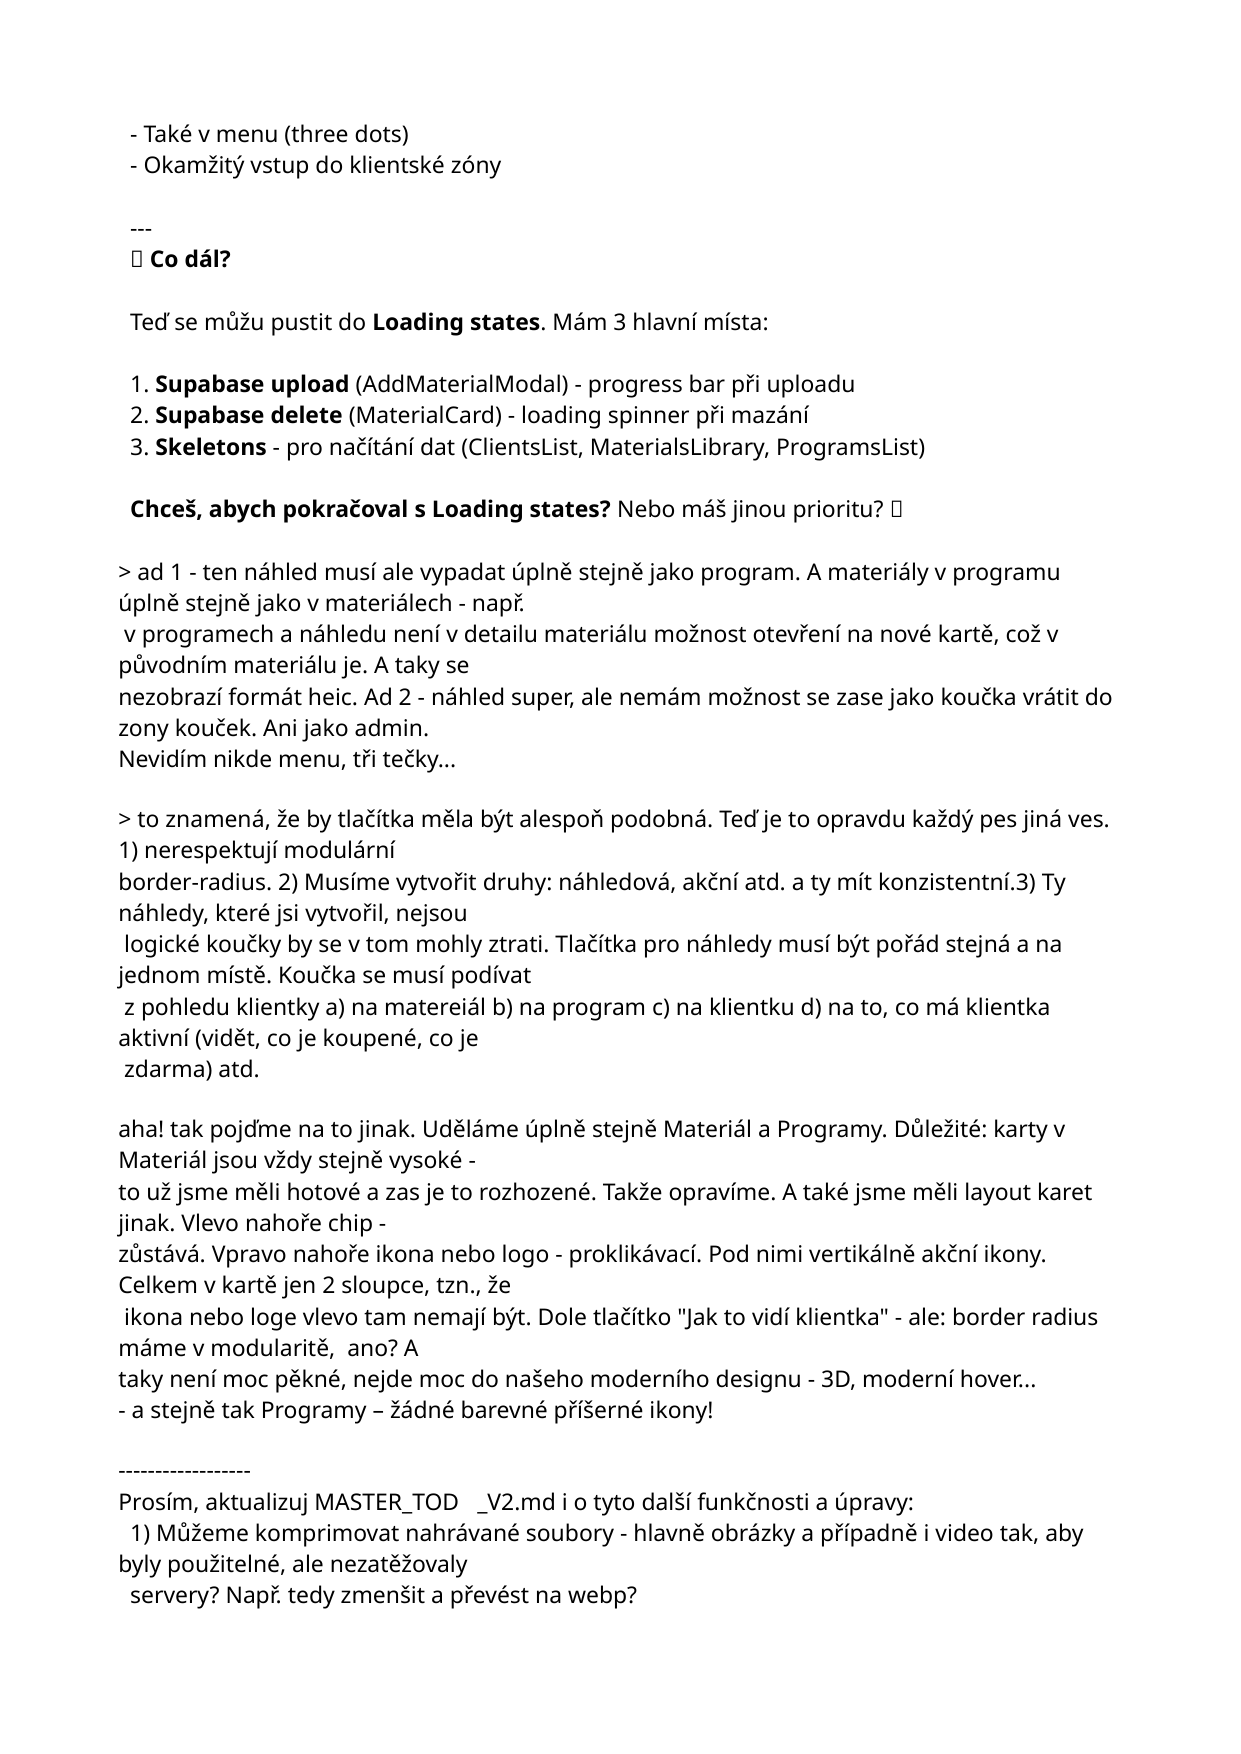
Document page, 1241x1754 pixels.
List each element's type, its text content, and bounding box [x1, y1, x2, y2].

text > ad 1 - ten náhled musí ale vypadat úplně stejně jako program. A materiály v programu úplně stejně jako v materiálech - např. [118, 556, 1122, 618]
text v programech a náhledu není v detailu materiálu možnost otevření na nové kartě, což v původním materiálu je. A taky se [118, 618, 1122, 681]
text - Také v menu (three dots) [118, 118, 1122, 149]
text - a stejně tak Programy – žádné barevné příšerné ikony! [118, 1394, 1122, 1426]
text zdarma) atd. [118, 1053, 1122, 1084]
text --- [118, 212, 1122, 243]
text taky není moc pěkné, nejde moc do našeho moderního designu - 3D, moderní hover... [118, 1363, 1122, 1394]
text Teď se můžu pustit do Loading states. Mám 3 hlavní místa: [118, 306, 1122, 337]
text ------------------ [118, 1454, 1122, 1486]
text Nevidím nikde menu, tři tečky... [118, 743, 1122, 774]
text border-radius. 2) Musíme vytvořit druhy: náhledová, akční atd. a ty mít konzistentní.3) Ty náhledy, které jsi vytvořil, nejsou [118, 866, 1122, 928]
text - Okamžitý vstup do klientské zóny [118, 149, 1122, 181]
text aha! tak pojďme na to jinak. Uděláme úplně stejně Materiál a Programy. Důležité: karty v Materiál jsou vždy stejně vysoké - [118, 1113, 1122, 1176]
text 1. Supabase upload (AddMaterialModal) - progress bar při uploadu [118, 368, 1122, 399]
text logické koučky by se v tom mohly ztrati. Tlačítka pro náhledy musí být pořád stejná a na jednom místě. Koučka se musí podívat [118, 928, 1122, 991]
text zůstává. Vpravo nahoře ikona nebo logo - proklikávací. Pod nimi vertikálně akční ikony. Celkem v kartě jen 2 sloupce, tzn., že [118, 1238, 1122, 1301]
text 1) Můžeme komprimovat nahrávané soubory - hlavně obrázky a případně i video tak, aby byly použitelné, ale nezatěžovaly [118, 1517, 1122, 1579]
text 🎯 Co dál? [118, 243, 1122, 274]
text ikona nebo loge vlevo tam nemají být. Dole tlačítko "Jak to vidí klientka" - ale: border radius máme v modularitě, ano? A [118, 1301, 1122, 1363]
text to už jsme měli hotové a zas je to rozhozené. Takže opravíme. A také jsme měli layout karet jinak. Vlevo nahoře chip - [118, 1176, 1122, 1238]
text 3. Skeletons - pro načítání dat (ClientsList, MaterialsLibrary, ProgramsList) [118, 431, 1122, 462]
text Chceš, abych pokračoval s Loading states? Nebo máš jinou prioritu? 🚀 [118, 493, 1122, 524]
text Prosím, aktualizuj MASTER_TODO_V2.md i o tyto další funkčnosti a úpravy: [118, 1486, 1122, 1517]
text > to znamená, že by tlačítka měla být alespoň podobná. Teď je to opravdu každý pes jiná ves. 1) nerespektují modulární [118, 803, 1122, 866]
text servery? Např. tedy zmenšit a převést na webp? [118, 1579, 1122, 1611]
text 2. Supabase delete (MaterialCard) - loading spinner při mazání [118, 399, 1122, 431]
text z pohledu klientky a) na matereiál b) na program c) na klientku d) na to, co má klientka aktivní (vidět, co je koupené, co je [118, 991, 1122, 1053]
text nezobrazí formát heic. Ad 2 - náhled super, ale nemám možnost se zase jako koučka vrátit do zony kouček. Ani jako admin. [118, 681, 1122, 743]
